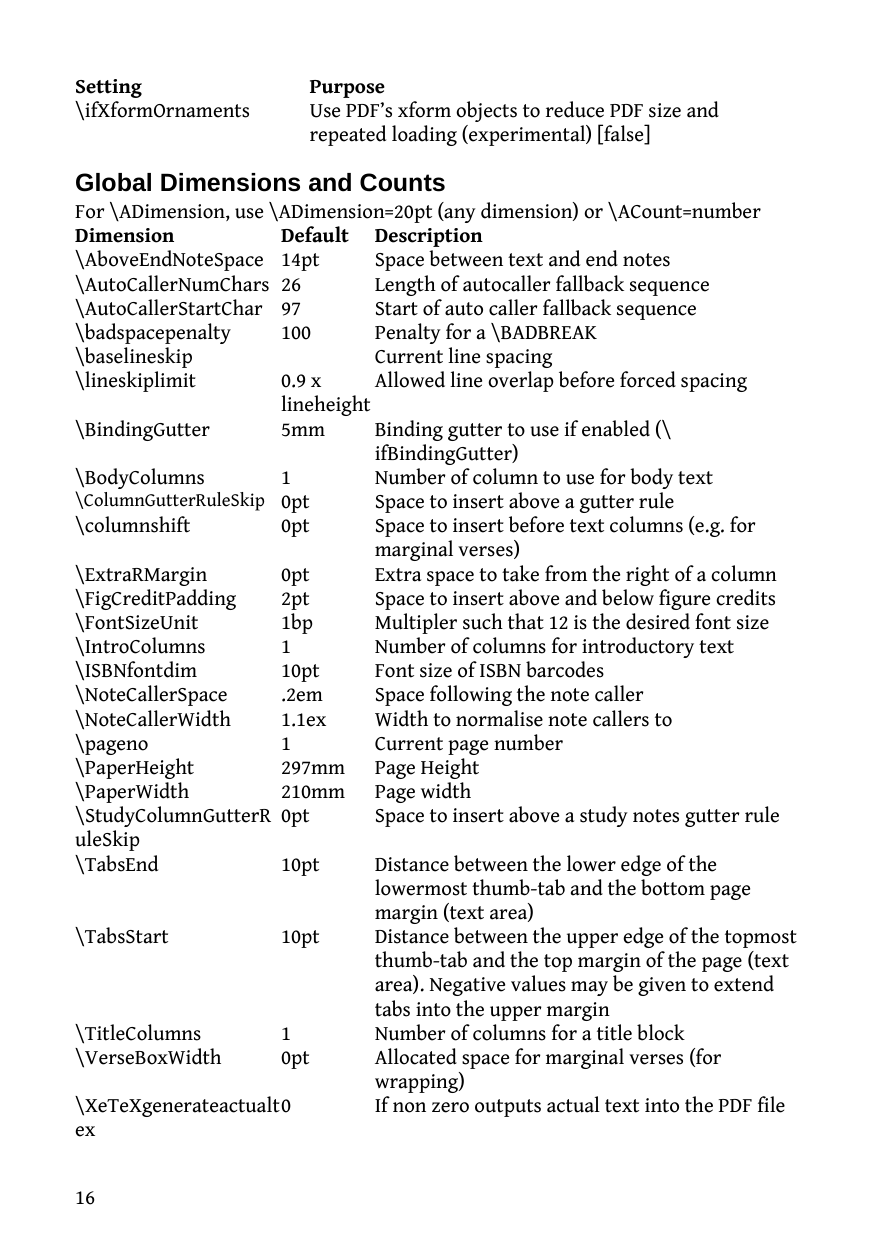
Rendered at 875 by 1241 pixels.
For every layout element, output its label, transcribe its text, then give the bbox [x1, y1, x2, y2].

table_cell \FigCreditPadding [75, 587, 281, 611]
table_cell 26 [281, 273, 374, 297]
table_cell 1bp [281, 611, 374, 635]
table_cell Start of auto caller fallback sequence [375, 297, 798, 321]
table_cell \columnshift [75, 515, 281, 563]
table_cell Font size of ISBN barcodes [375, 660, 798, 684]
table_cell Penalty for a \BADBREAK [375, 321, 798, 345]
table_cell 10pt [281, 925, 374, 1022]
table_header Dimension [75, 225, 281, 249]
table_cell \ColumnGutterRuleSkip [75, 490, 281, 514]
table_cell Width to normalise note callers to [375, 708, 798, 732]
list For \ADimension, use \ADimension=20pt (any dimension) or \ACount=number [75, 200, 799, 224]
table_cell 14pt [281, 249, 374, 273]
table_cell .2em [281, 684, 374, 708]
table_cell \⁠XeTeXgenerateactualtex [75, 1095, 281, 1143]
table_cell \AutoCallerNumChars [75, 273, 281, 297]
table_cell \baselineskip [75, 345, 281, 369]
table_header Default [281, 225, 374, 249]
table_cell Number of columns for a title block [375, 1022, 798, 1046]
table_cell 0.9 x lineheight [281, 370, 374, 418]
table_cell 1.1ex [281, 708, 374, 732]
table_cell 0pt [281, 1046, 374, 1094]
table_cell Space between text and end notes [375, 249, 798, 273]
table_cell \lineskiplimit [75, 370, 281, 418]
table_cell Binding gutter to use if enabled (\ifBindingGutter) [375, 418, 798, 466]
table_cell \ISBNfontdim [75, 660, 281, 684]
table_cell 0 [281, 1095, 374, 1143]
table_cell 1 [281, 466, 374, 490]
table_cell \BodyColumns [75, 466, 281, 490]
table_cell \IntroColumns [75, 635, 281, 659]
table_cell \⁠StudyColumnGutterRuleSkip [75, 805, 281, 853]
table_cell Length of autocaller fallback sequence [375, 273, 798, 297]
table_cell 2pt [281, 587, 374, 611]
table_cell Allocated space for marginal verses (for wrapping) [375, 1046, 798, 1094]
table_cell 0pt [281, 490, 374, 514]
table_cell Current line spacing [375, 345, 798, 369]
table_cell If non zero outputs actual text into the PDF file [375, 1095, 798, 1143]
table_cell 10pt [281, 660, 374, 684]
table_cell 97 [281, 297, 374, 321]
table_cell \FontSizeUnit [75, 611, 281, 635]
table_cell Space to insert above a study notes gutter rule [375, 805, 798, 853]
table_cell \TabsEnd [75, 853, 281, 925]
table_cell \VerseBoxWidth [75, 1046, 281, 1094]
table_cell \AutoCallerStartChar [75, 297, 281, 321]
table_cell \pageno [75, 732, 281, 756]
table_cell Use PDF’s xform objects to reduce PDF size and repeated loading (experimental) [false] [309, 99, 796, 147]
table_cell \NoteCallerSpace [75, 684, 281, 708]
table_header Setting [75, 75, 309, 99]
table_cell Distance between the lower edge of the lowermost thumb-tab and the bottom page margin (text area) [375, 853, 798, 925]
table_cell Allowed line overlap before forced spacing [375, 370, 798, 418]
table_cell 0pt [281, 563, 374, 587]
table_cell Distance between the upper edge of the topmost thumb-tab and the top margin of the page (text area). Negative values may be given to extend tabs into the upper margin [375, 925, 798, 1022]
table_cell 210mm [281, 780, 374, 804]
table_cell Space following the note caller [375, 684, 798, 708]
table_header Purpose [309, 75, 796, 99]
table_cell Number of column to use for body text [375, 466, 798, 490]
table_cell Space to insert above a gutter rule [375, 490, 798, 514]
table_cell Space to insert above and below figure credits [375, 587, 798, 611]
table_cell 1 [281, 635, 374, 659]
table_cell Extra space to take from the right of a column [375, 563, 798, 587]
table_cell [281, 345, 374, 369]
table_cell 1 [281, 732, 374, 756]
table_cell 0pt [281, 515, 374, 563]
table_cell \ifXformOrnaments [75, 99, 309, 147]
table_cell Current page number [375, 732, 798, 756]
table_cell \PaperHeight [75, 756, 281, 780]
table_cell 1 [281, 1022, 374, 1046]
table_cell \PaperWidth [75, 780, 281, 804]
table_header Description [375, 225, 798, 249]
subtitle Global Dimensions and Counts [75, 168, 799, 197]
table_cell \AboveEndNoteSpace [75, 249, 281, 273]
table_cell \TitleColumns [75, 1022, 281, 1046]
table_cell \BindingGutter [75, 418, 281, 466]
table_cell 10pt [281, 853, 374, 925]
table_cell \ExtraRMargin [75, 563, 281, 587]
table_cell \NoteCallerWidth [75, 708, 281, 732]
table_cell Number of columns for introductory text [375, 635, 798, 659]
table_cell Page width [375, 780, 798, 804]
table_cell 297mm [281, 756, 374, 780]
table_cell Space to insert before text columns (e.g. for marginal verses) [375, 515, 798, 563]
table_cell Page Height [375, 756, 798, 780]
table_cell 0pt [281, 805, 374, 853]
table_cell \badspacepenalty [75, 321, 281, 345]
table_cell Multipler such that 12 is the desired font size [375, 611, 798, 635]
table_cell 5mm [281, 418, 374, 466]
table_cell \TabsStart [75, 925, 281, 1022]
table_cell 100 [281, 321, 374, 345]
